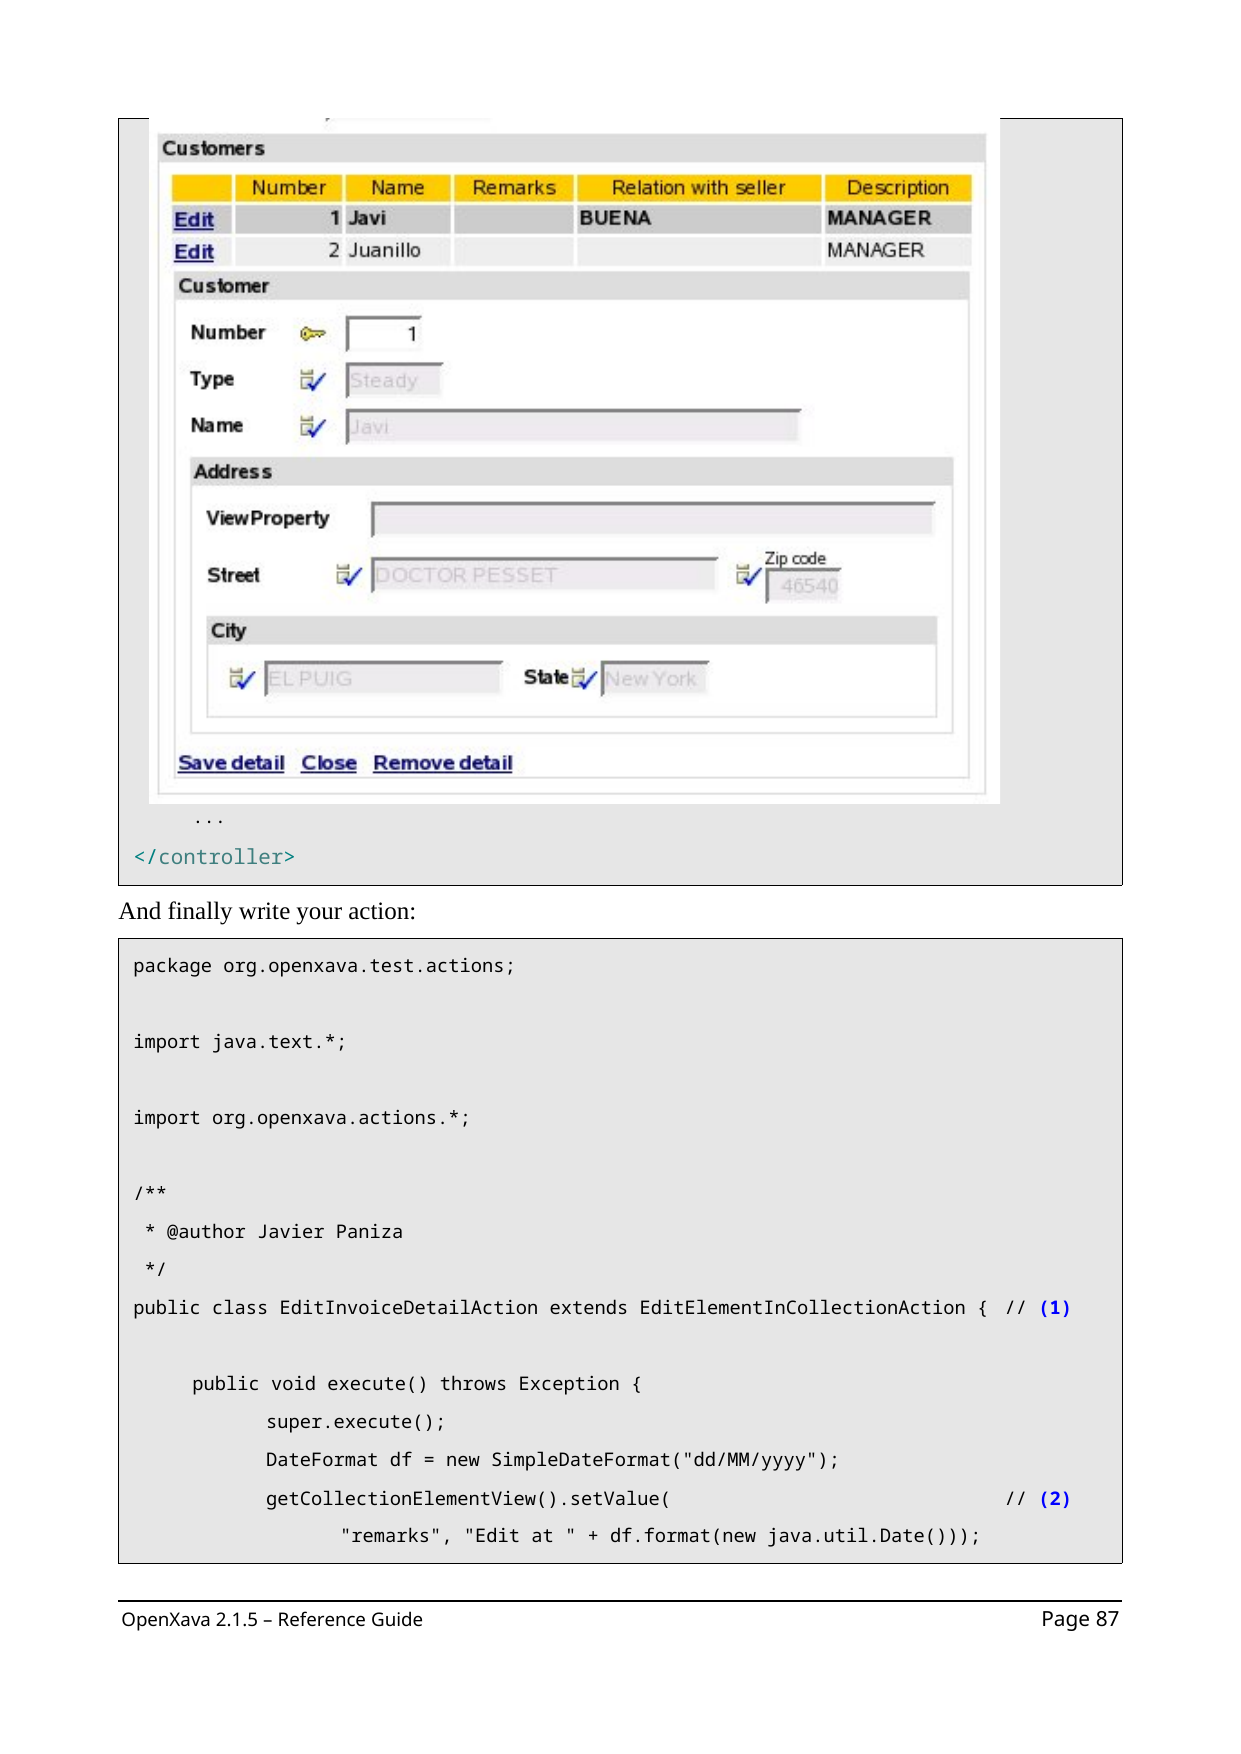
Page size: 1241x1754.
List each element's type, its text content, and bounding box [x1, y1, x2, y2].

text * @author Javier Paniza [119, 1204, 1122, 1242]
text And finally write your action: [118, 897, 1122, 925]
text "remarks", "Edit at " + df.format(new java.util.Date())); [119, 1508, 1122, 1563]
text DateFormat df = new SimpleDateFormat("dd/MM/yyyy"); [119, 1432, 1122, 1470]
text /** [119, 1166, 1122, 1204]
text import org.openxava.actions.*; [119, 1090, 1122, 1128]
text super.execute(); [119, 1394, 1122, 1432]
text </controller> [119, 827, 1122, 885]
text getCollectionElementView().setValue( // (2) [119, 1470, 1122, 1508]
text public class EditInvoiceDetailAction extends EditElementInCollectionAction { // (1) [119, 1280, 1122, 1318]
picture [149, 118, 1001, 804]
text package org.openxava.test.actions; [119, 939, 1122, 976]
text public void execute() throws Exception { [119, 1356, 1122, 1394]
text */ [119, 1242, 1122, 1280]
text ... [119, 804, 1122, 827]
text import java.text.*; [119, 1014, 1122, 1052]
